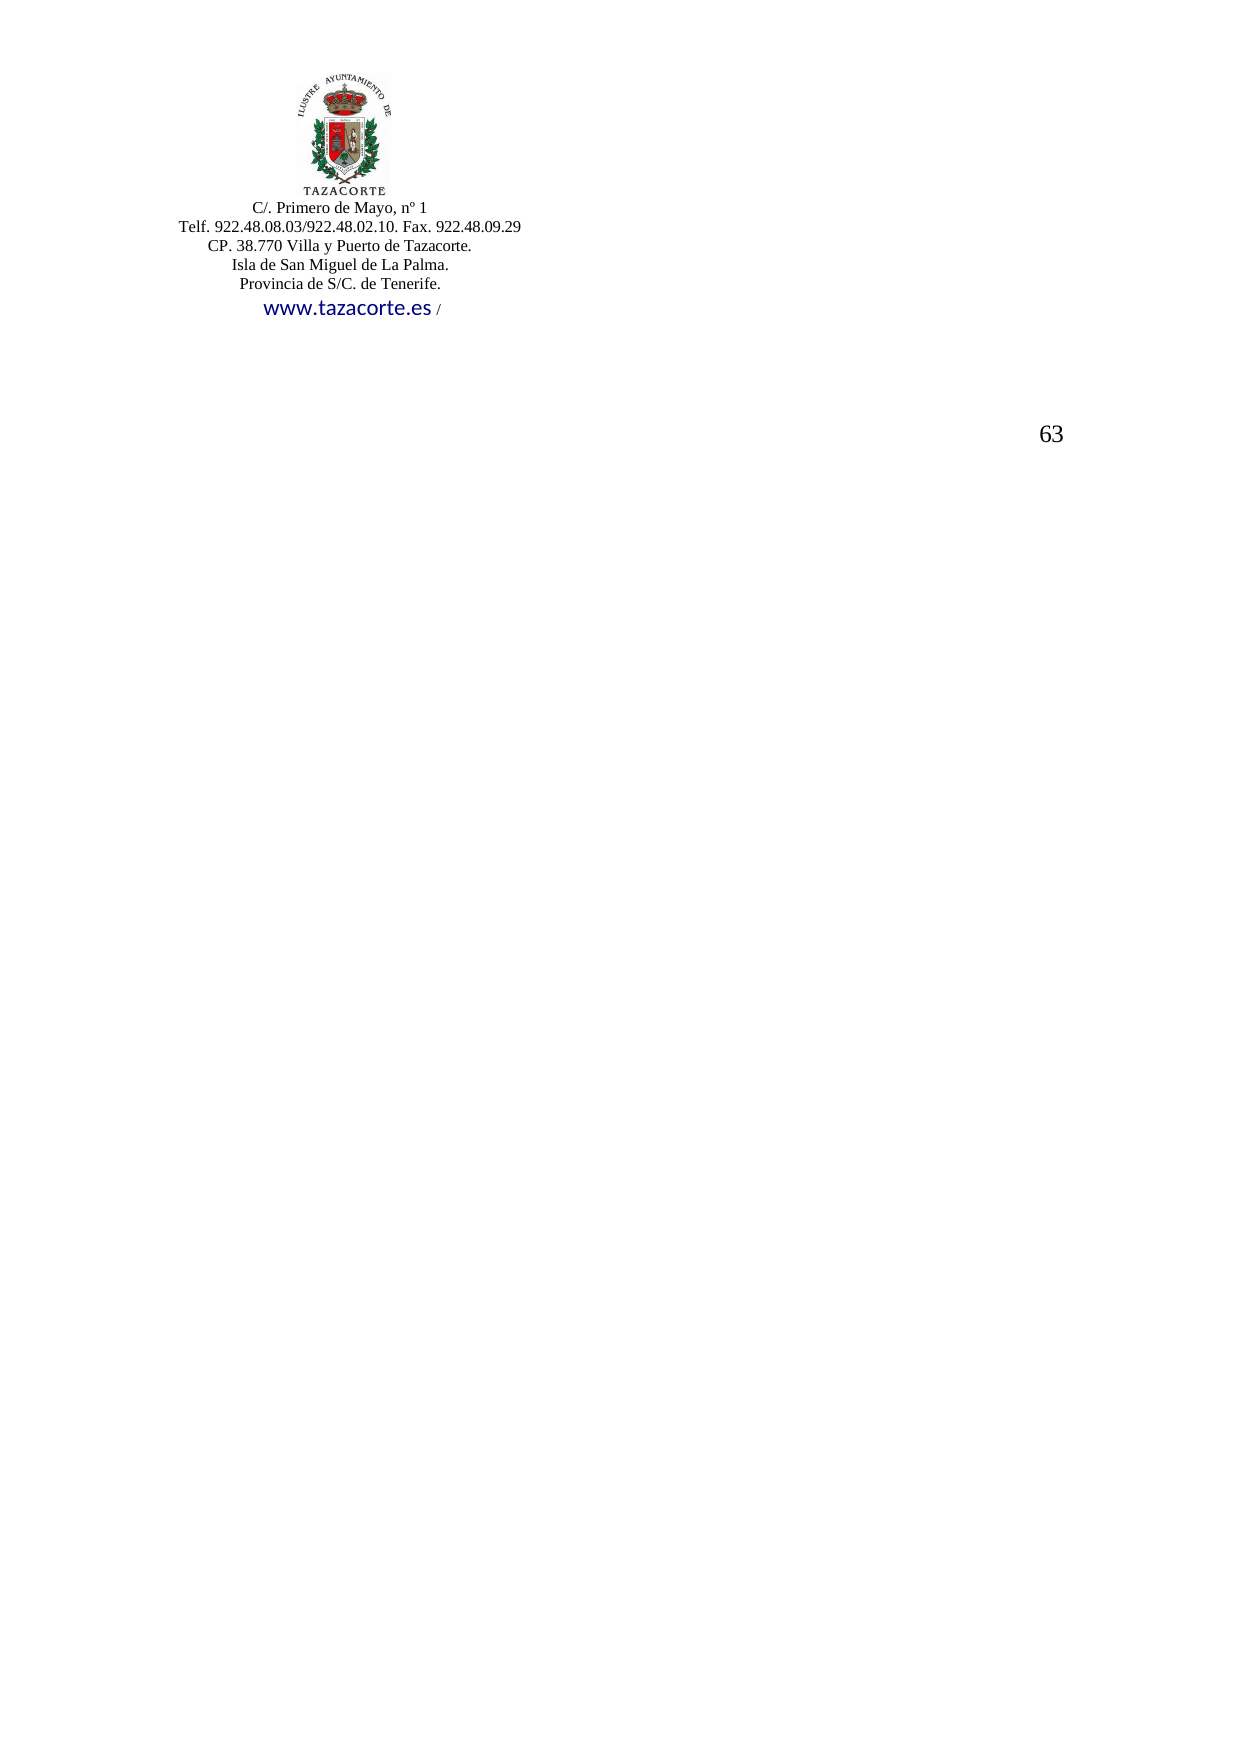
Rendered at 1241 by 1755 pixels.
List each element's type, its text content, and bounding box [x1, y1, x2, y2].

text 63 [37, 419, 1064, 447]
